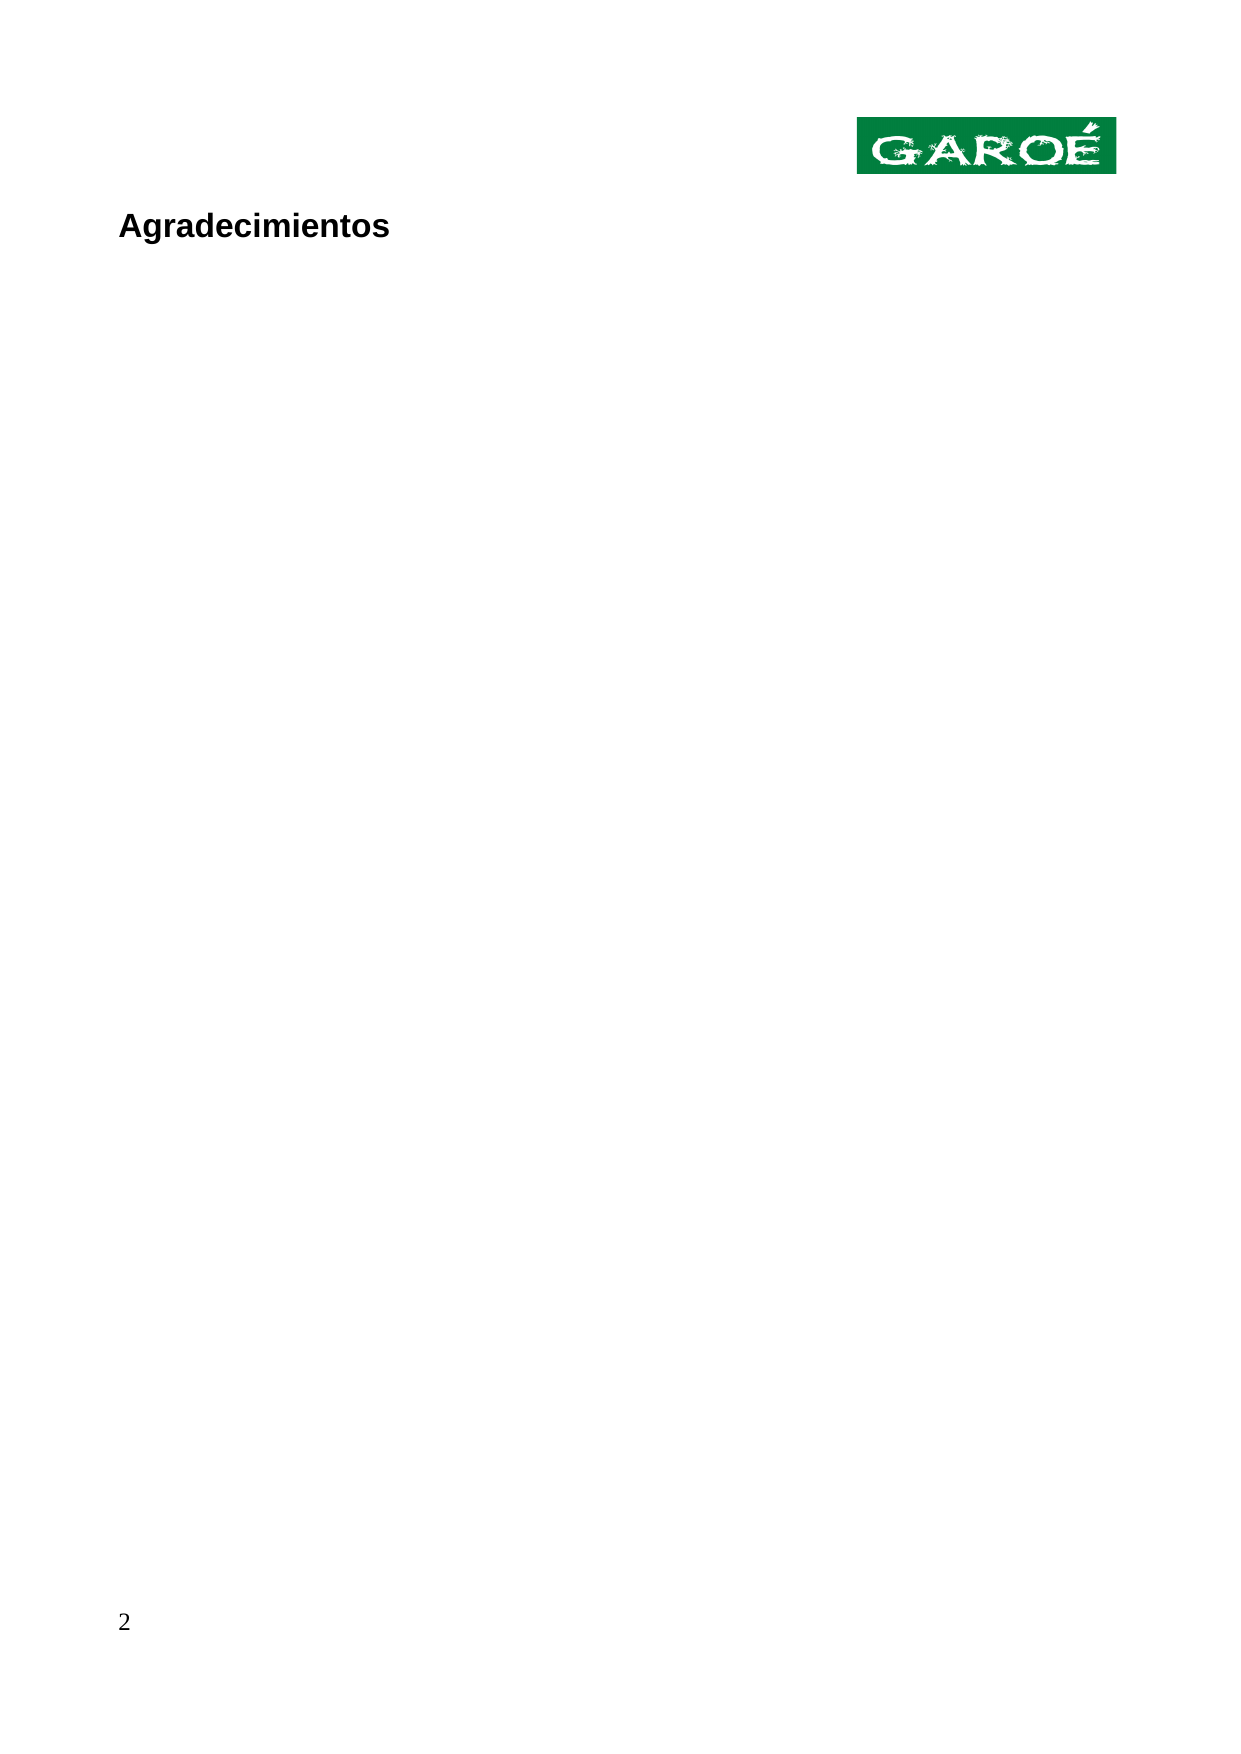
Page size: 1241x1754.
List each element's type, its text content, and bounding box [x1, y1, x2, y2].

subtitle Agradecimientos [118, 206, 1122, 245]
picture [856, 117, 1117, 174]
